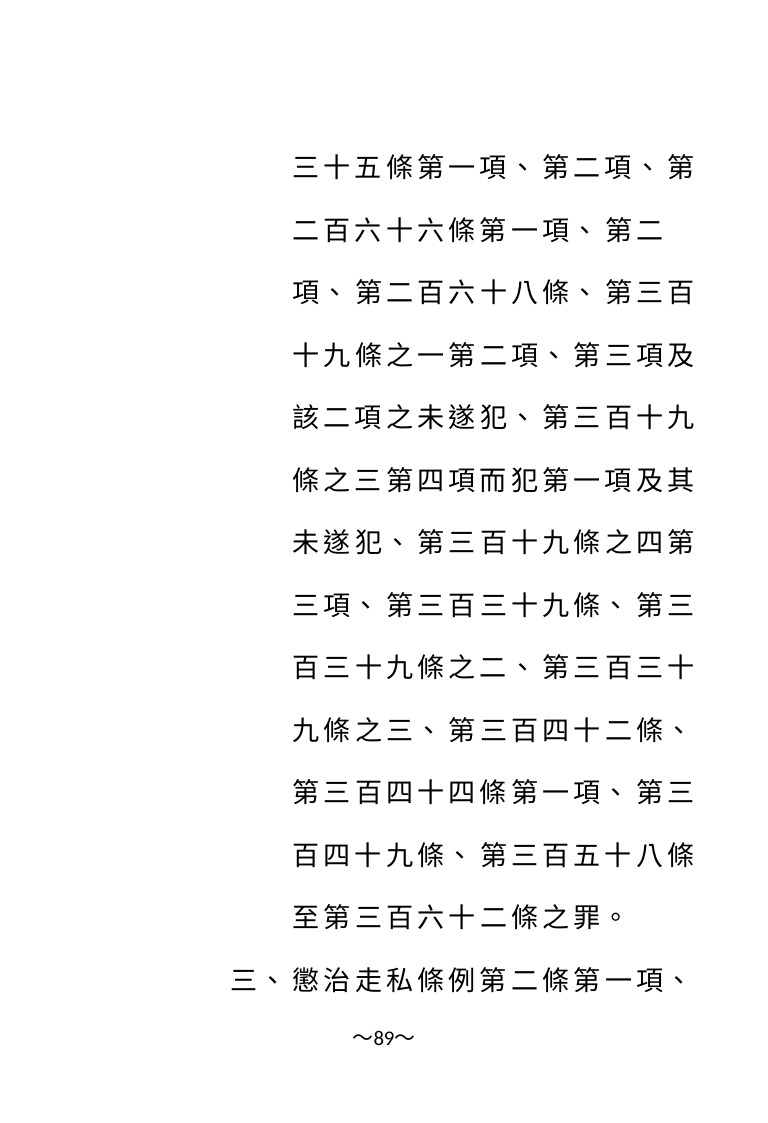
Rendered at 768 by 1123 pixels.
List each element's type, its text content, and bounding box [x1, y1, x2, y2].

table_cell 三十五條第一項、第二項、第二百六十六條第一項、第二項、第二百六十八條、第三百十九條之一第二項、第三項及該二項之未遂犯、第三百十九條之三第四項而犯第一項及其未遂犯、第三百十九條之四第三項、第三百三十九條、第三百三十九條之二、第三百三十九條之三、第三百四十二條、第三百四十四條第一項、第三百四十九條、第三百五十八條至第三百六十二條之罪。 三、懲治走私條例第二條第一項、 [214, 124, 716, 999]
table_cell [51, 124, 214, 999]
